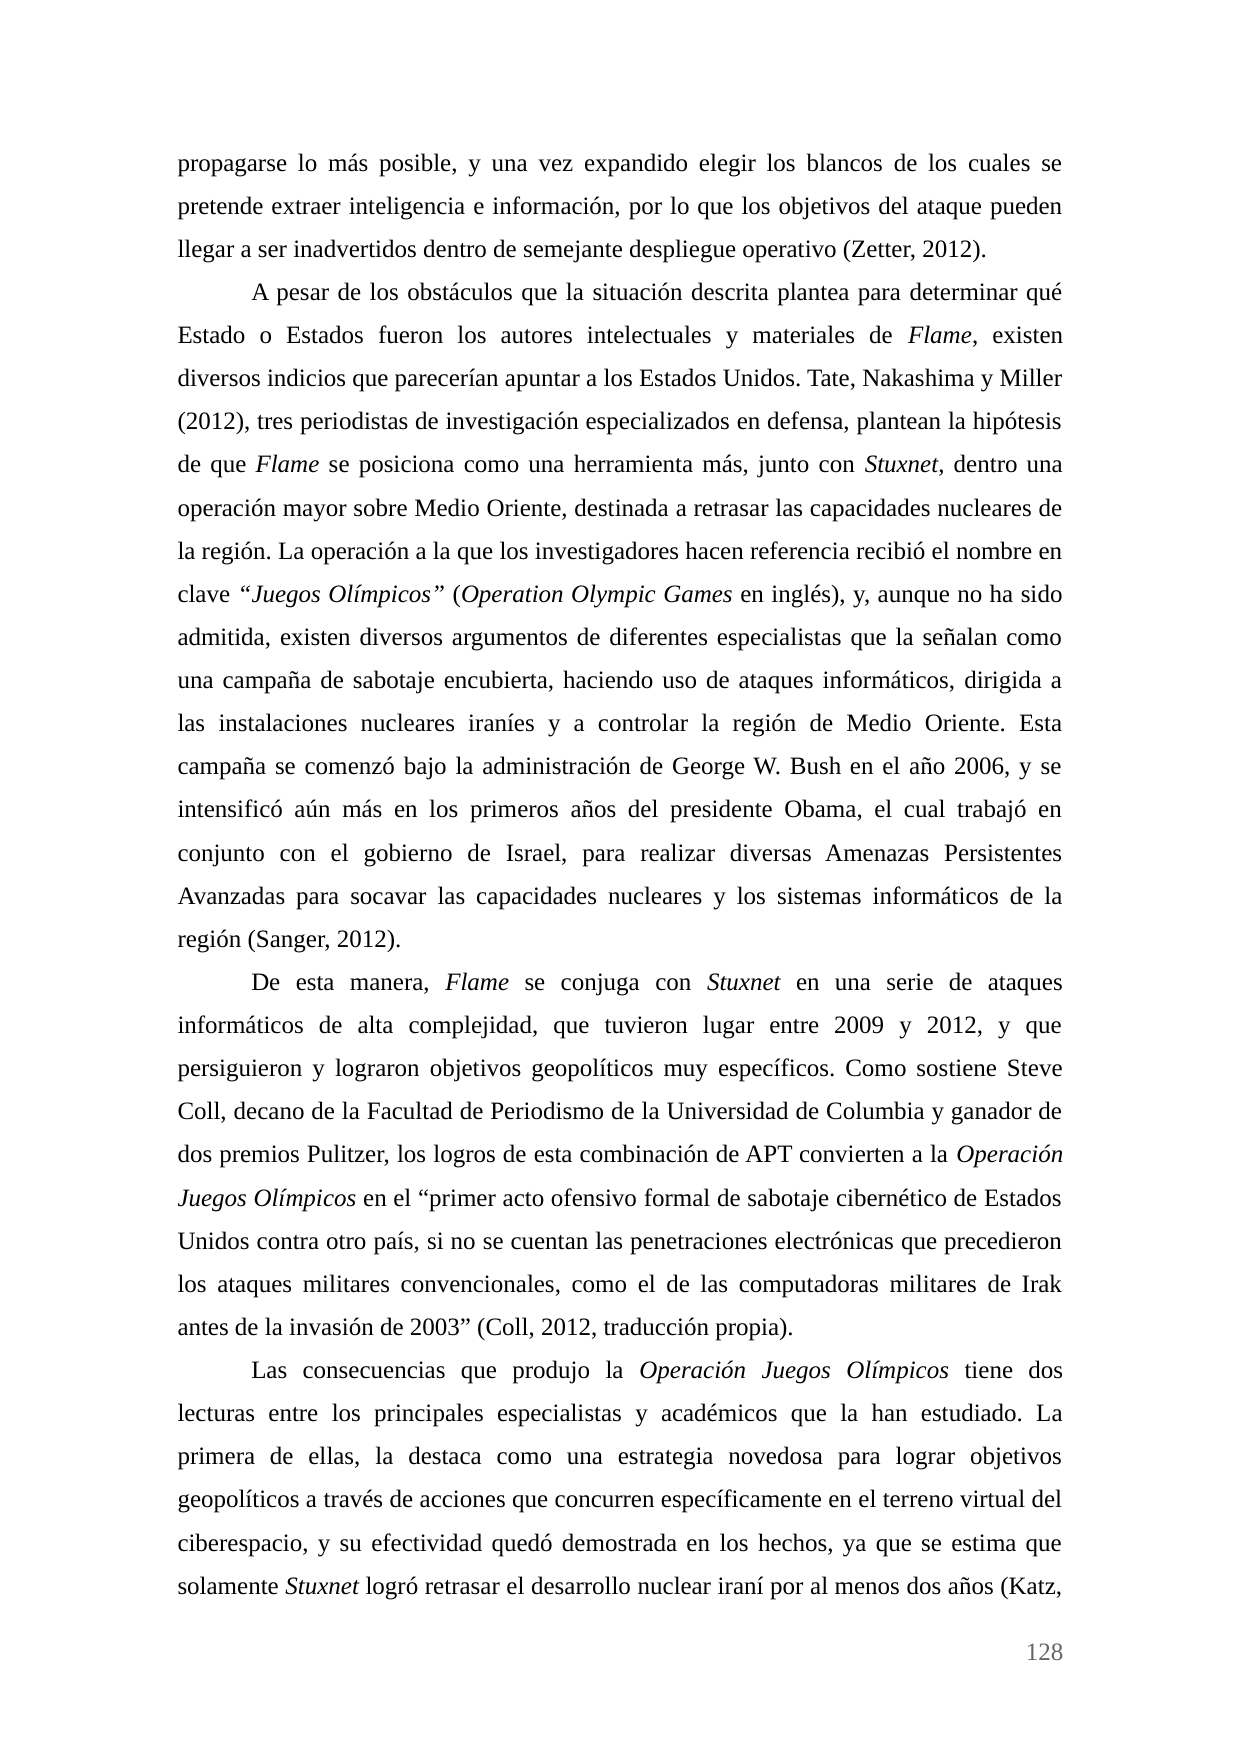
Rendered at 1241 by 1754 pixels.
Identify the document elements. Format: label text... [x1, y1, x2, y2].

text De esta manera, Flame se conjuga con Stuxnet en una serie de ataques informáticos de alta complejidad, que tuvieron lugar entre 2009 y 2012, y que persiguieron y lograron objetivos geopolíticos muy específicos. Como sostiene Steve Coll, decano de la Facultad de Periodismo de la Universidad de Columbia y ganador de dos premios Pulitzer, los logros de esta combinación de APT convierten a la Operación Juegos Olímpicos en el “primer acto ofensivo formal de sabotaje cibernético de Estados Unidos contra otro país, si no se cuentan las penetraciones electrónicas que precedieron los ataques militares convencionales, como el de las computadoras militares de Irak antes de la invasión de 2003” (Coll, 2012, traducción propia). [177, 967, 1063, 1341]
text Las consecuencias que produjo la Operación Juegos Olímpicos tiene dos lecturas entre los principales especialistas y académicos que la han estudiado. La primera de ellas, la destaca como una estrategia novedosa para lograr objetivos geopolíticos a través de acciones que concurren específicamente en el terreno virtual del ciberespacio, y su efectividad quedó demostrada en los hechos, ya que se estima que solamente Stuxnet logró retrasar el desarrollo nuclear iraní por al menos dos años (Katz, [177, 1355, 1063, 1599]
text propagarse lo más posible, y una vez expandido elegir los blancos de los cuales se pretende extraer inteligencia e información, por lo que los objetivos del ataque pueden llegar a ser inadvertidos dentro de semejante despliegue operativo (Zetter, 2012). [177, 148, 1063, 263]
text A pesar de los obstáculos que la situación descrita plantea para determinar qué Estado o Estados fueron los autores intelectuales y materiales de Flame, existen diversos indicios que parecerían apuntar a los Estados Unidos. Tate, Nakashima y Miller (2012), tres periodistas de investigación especializados en defensa, plantean la hipótesis de que Flame se posiciona como una herramienta más, junto con Stuxnet, dentro una operación mayor sobre Medio Oriente, destinada a retrasar las capacidades nucleares de la región. La operación a la que los investigadores hacen referencia recibió el nombre en clave “Juegos Olímpicos” (Operation Olympic Games en inglés), y, aunque no ha sido admitida, existen diversos argumentos de diferentes especialistas que la señalan como una campaña de sabotaje encubierta, haciendo uso de ataques informáticos, dirigida a las instalaciones nucleares iraníes y a controlar la región de Medio Oriente. Esta campaña se comenzó bajo la administración de George W. Bush en el año 2006, y se intensificó aún más en los primeros años del presidente Obama, el cual trabajó en conjunto con el gobierno de Israel, para realizar diversas Amenazas Persistentes Avanzadas para socavar las capacidades nucleares y los sistemas informáticos de la región (Sanger, 2012). [177, 277, 1063, 953]
